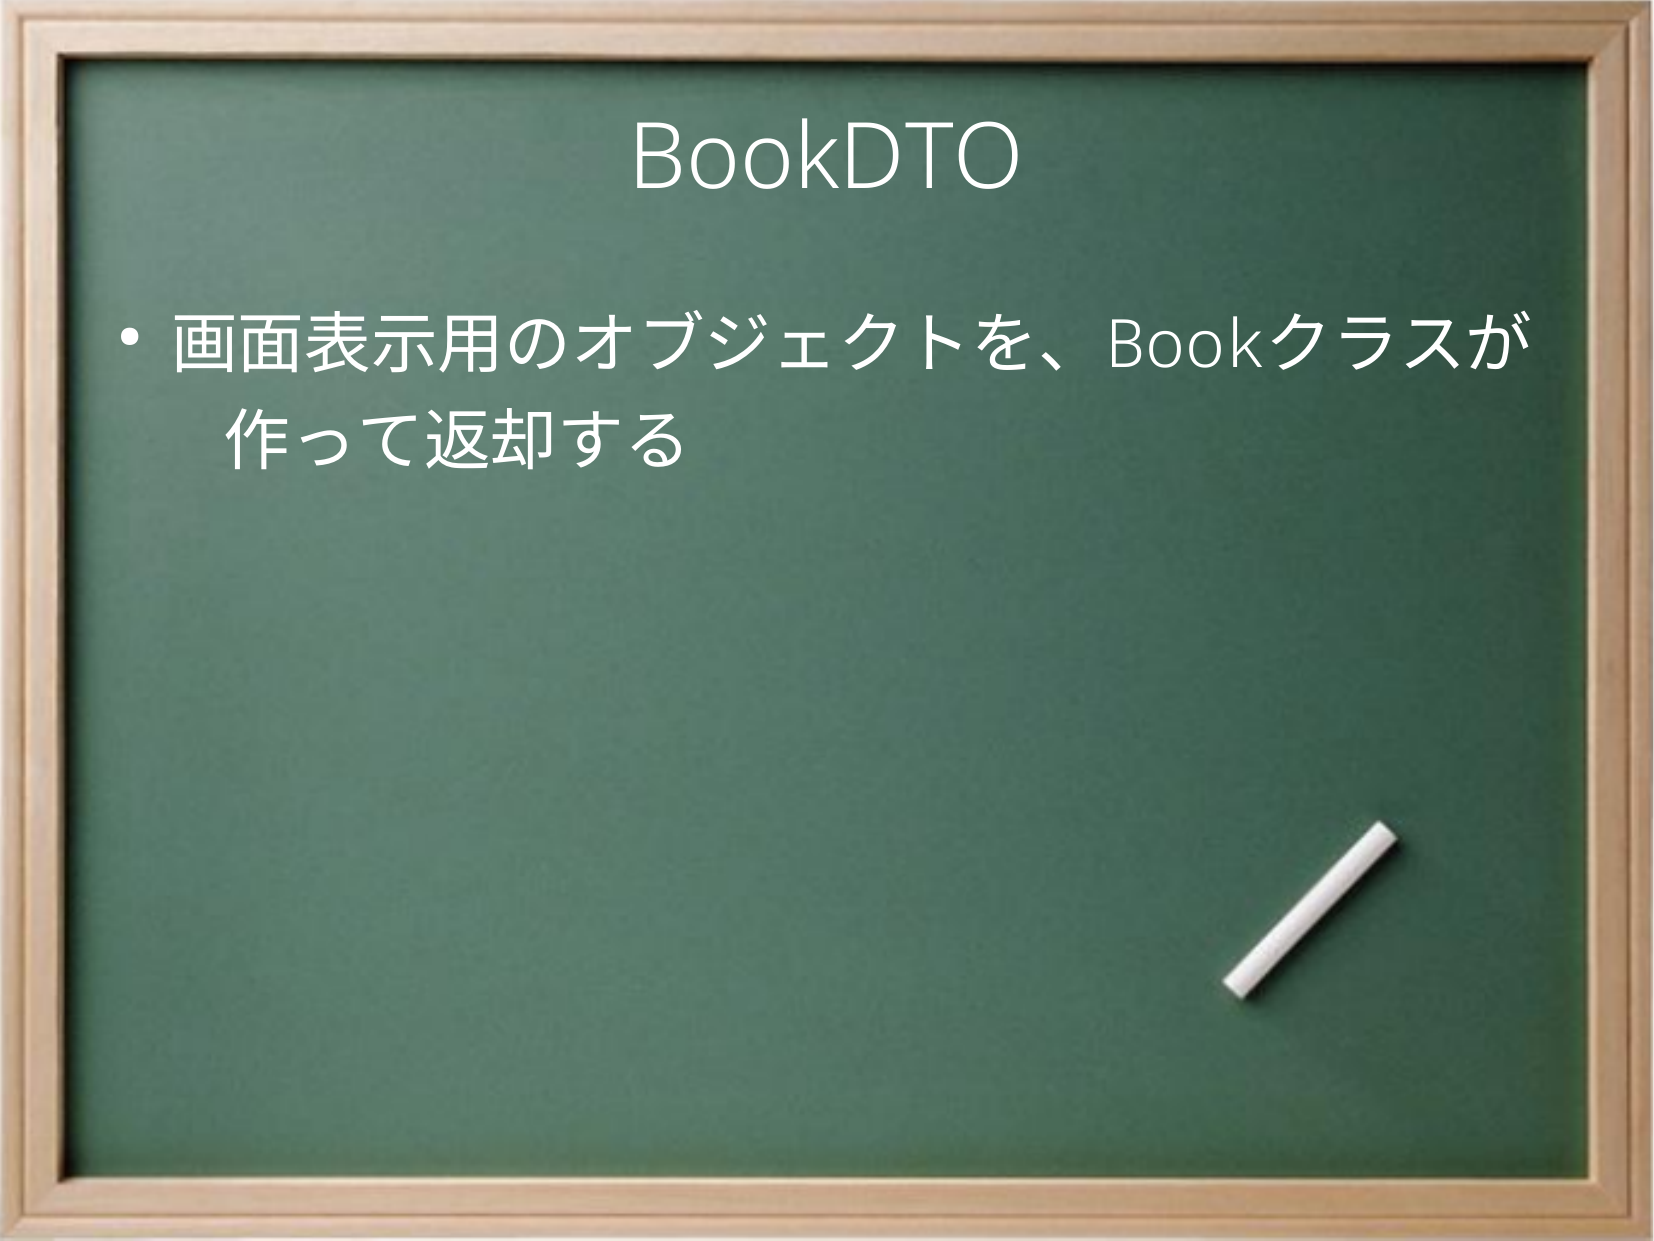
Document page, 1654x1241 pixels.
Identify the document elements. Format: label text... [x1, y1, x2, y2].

picture [0, 0, 1654, 1241]
title BookDTO [82, 49, 1571, 257]
list 画面表示用のオブジェクトを、Bookクラスが作って返却する [82, 290, 1571, 1109]
